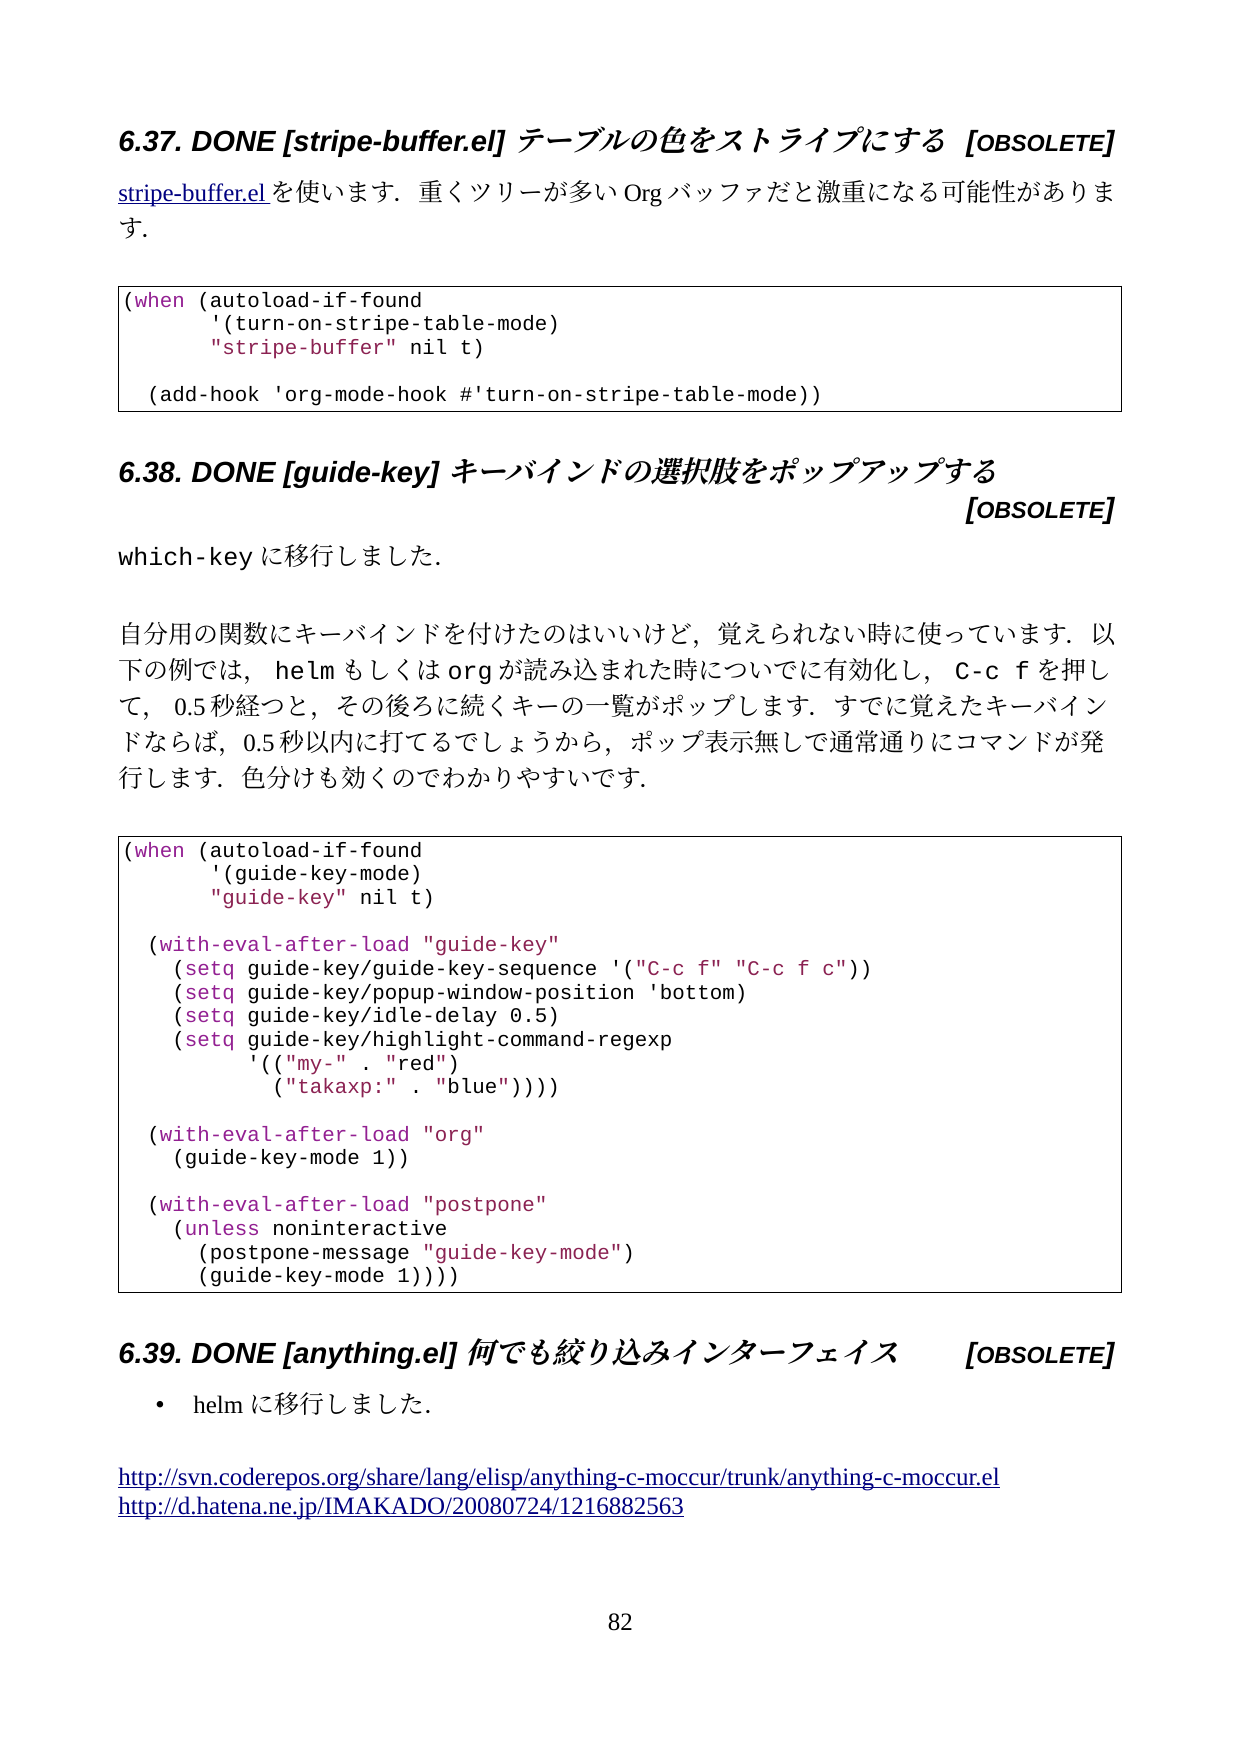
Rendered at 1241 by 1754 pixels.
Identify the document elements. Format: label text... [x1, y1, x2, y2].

text '(guide-key-mode) [119, 859, 1121, 883]
text "guide-key" nil t) [119, 883, 1121, 907]
text (add-hook 'org-mode-hook #'turn-on-stripe-table-mode)) [119, 380, 1121, 411]
text (setq guide-key/highlight-command-regexp [119, 1025, 1121, 1049]
text (with-eval-after-load "org" [119, 1119, 1121, 1143]
text which-key に移行しました． [118, 537, 1122, 602]
text (with-eval-after-load "postpone" [119, 1191, 1121, 1214]
text '(("my-" . "red") [119, 1049, 1121, 1072]
text (guide-key-mode 1)))) [119, 1261, 1121, 1292]
text (setq guide-key/popup-window-position 'bottom) [119, 978, 1121, 1001]
text (guide-key-mode 1)) [119, 1143, 1121, 1167]
text (with-eval-after-load "guide-key" [119, 930, 1121, 954]
text ("takaxp:" . "blue")))) [119, 1072, 1121, 1096]
text (unless noninteractive [119, 1214, 1121, 1238]
text 自分用の関数にキーバインドを付けたのはいいけど，覚えられない時に使っています．以下の例では， helm もしくは org が読み込まれた時についでに有効化し， C-c f を押して， 0.5秒経つと，その後ろに続くキーの一覧がポップします．すでに覚えたキーバインドならば，0.5秒以内に打てるでしょうから，ポップ表示無しで通常通りにコマンドが発行します．色分けも効くのでわかりやすいです． [118, 614, 1122, 823]
subtitle DONE [anything.el] 何でも絞り込みインターフェイス [obsolete] [118, 1330, 1122, 1372]
text (when (autoload-if-found [119, 837, 1121, 859]
text (postpone-message "guide-key-mode") [119, 1238, 1121, 1261]
list helm に移行しました． [156, 1385, 1122, 1449]
text stripe-buffer.elを使います．重くツリーが多いOrgバッファだと激重になる可能性があります． [118, 172, 1122, 273]
text (when (autoload-if-found [119, 287, 1121, 309]
text (setq guide-key/idle-delay 0.5) [119, 1001, 1121, 1025]
text '(turn-on-stripe-table-mode) [119, 309, 1121, 333]
subtitle DONE [guide-key] キーバインドの選択肢をポップアップする [obsolete] [118, 449, 1122, 524]
subtitle DONE [stripe-buffer.el] テーブルの色をストライプにする [obsolete] [118, 118, 1122, 160]
text "stripe-buffer" nil t) [119, 333, 1121, 357]
text http://svn.coderepos.org/share/lang/elisp/anything-c-moccur/trunk/anything-c-moccur.el http://d.hatena.ne.jp/IMAKADO/20080724/1216882563 [118, 1462, 1122, 1548]
text (setq guide-key/guide-key-sequence '("C-c f" "C-c f c")) [119, 954, 1121, 978]
